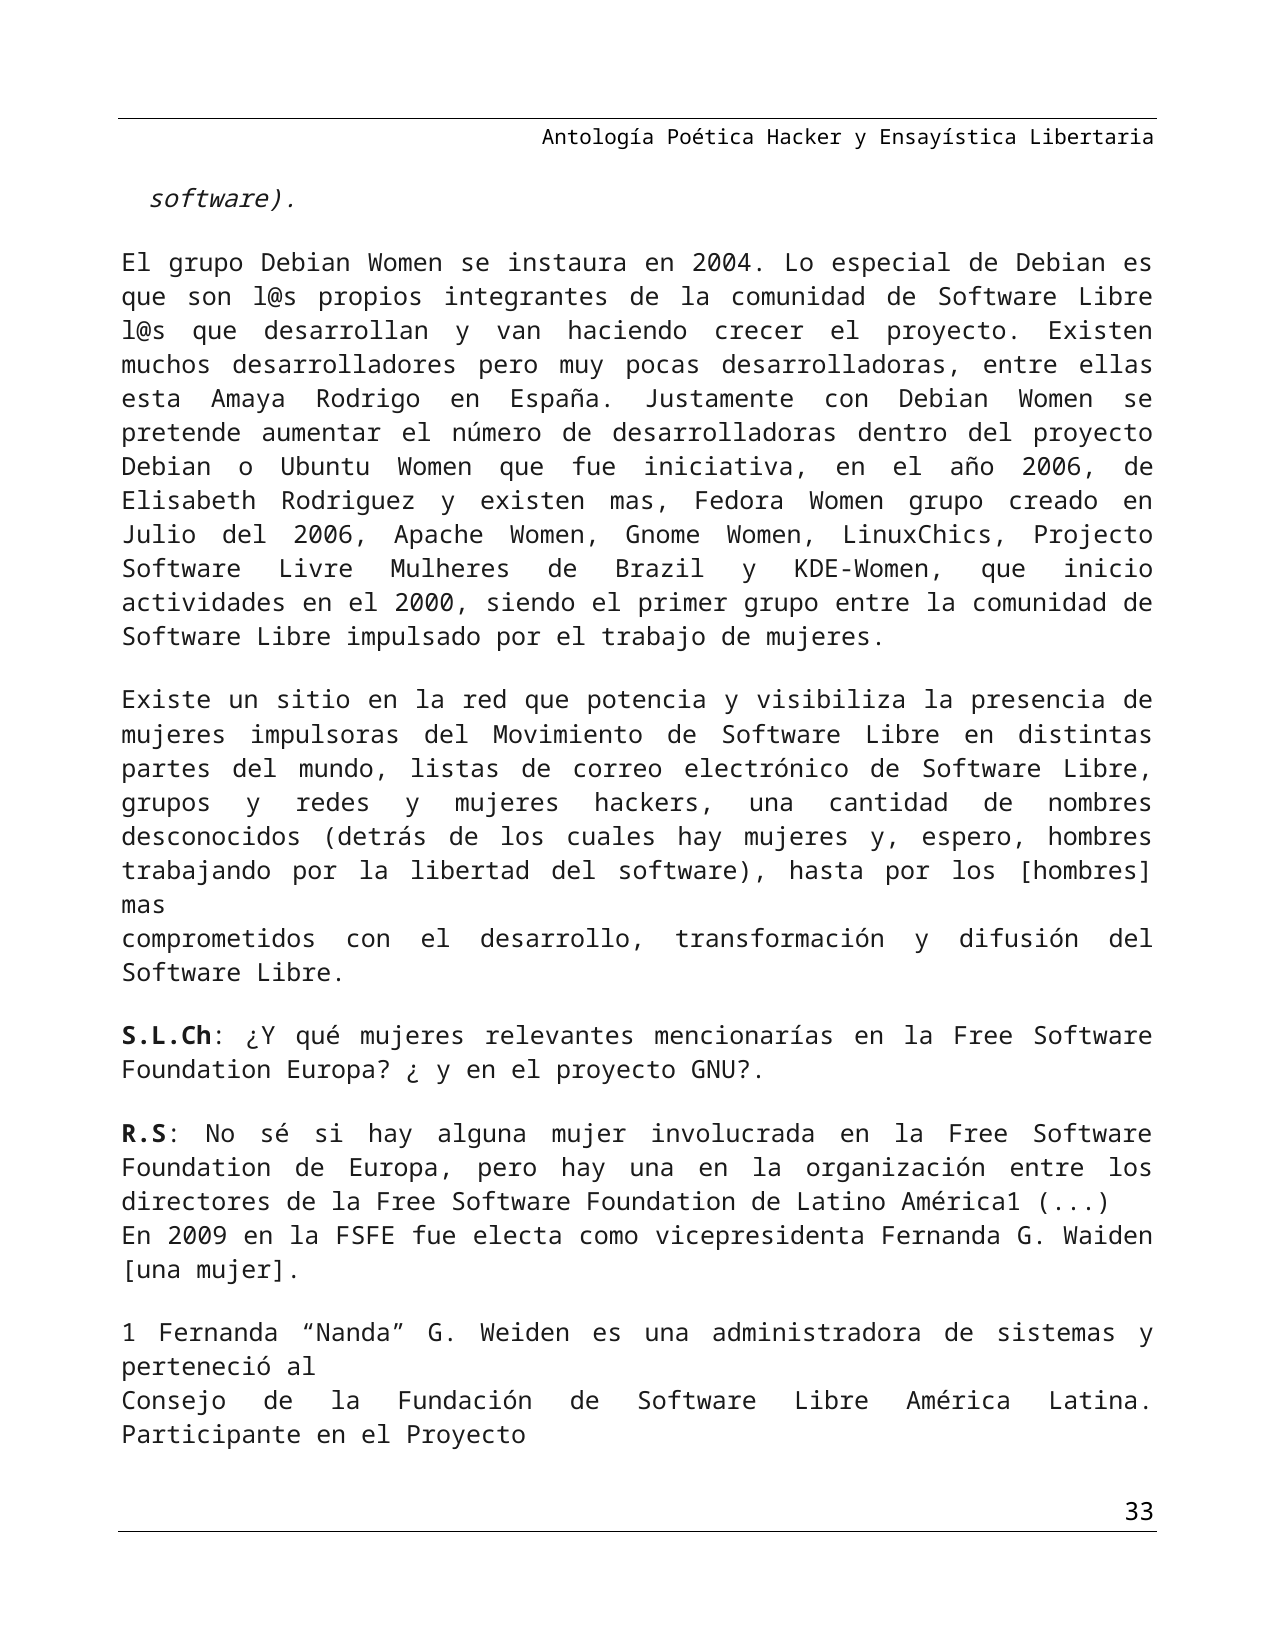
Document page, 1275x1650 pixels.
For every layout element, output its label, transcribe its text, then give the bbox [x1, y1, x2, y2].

text Existe un sitio en la red que potencia y visibiliza la presencia de mujeres impulsoras del Movimiento de Software Libre en distintas partes del mundo, listas de correo electrónico de Software Libre, grupos y redes y mujeres hackers, una cantidad de nombres desconocidos (detrás de los cuales hay mujeres y, espero, hombres trabajando por la libertad del software), hasta por los [hombres] mas [121, 682, 1154, 921]
text En 2009 en la FSFE fue electa como vicepresidenta Fernanda G. Waiden [una mujer]. [121, 1217, 1154, 1286]
text Consejo de la Fundación de Software Libre América Latina. Participante en el Proyecto [121, 1383, 1154, 1451]
text R.S: No sé si hay alguna mujer involucrada en la Free Software Foundation de Europa, pero hay una en la organización entre los directores de la Free Software Foundation de Latino América1 (...) [121, 1115, 1154, 1217]
text software). [147, 181, 1133, 215]
text El grupo Debian Women se instaura en 2004. Lo especial de Debian es que son l@s propios integrantes de la comunidad de Software Libre l@s que desarrollan y van haciendo crecer el proyecto. Existen muchos desarrolladores pero muy pocas desarrolladoras, entre ellas esta Amaya Rodrigo en España. Justamente con Debian Women se pretende aumentar el número de desarrolladoras dentro del proyecto Debian o Ubuntu Women que fue iniciativa, en el año 2006, de Elisabeth Rodriguez y existen mas, Fedora Women grupo creado en Julio del 2006, Apache Women, Gnome Women, LinuxChics, Projecto Software Livre Mulheres de Brazil y KDE-Women, que inicio actividades en el 2000, siendo el primer grupo entre la comunidad de Software Libre impulsado por el trabajo de mujeres. [121, 244, 1154, 653]
text S.L.Ch: ¿Y qué mujeres relevantes mencionarías en la Free Software Foundation Europa? ¿ y en el proyecto GNU?. [121, 1018, 1154, 1086]
text comprometidos con el desarrollo, transformación y difusión del Software Libre. [121, 921, 1154, 989]
text 1 Fernanda “Nanda” G. Weiden es una administradora de sistemas y perteneció al [121, 1315, 1154, 1383]
